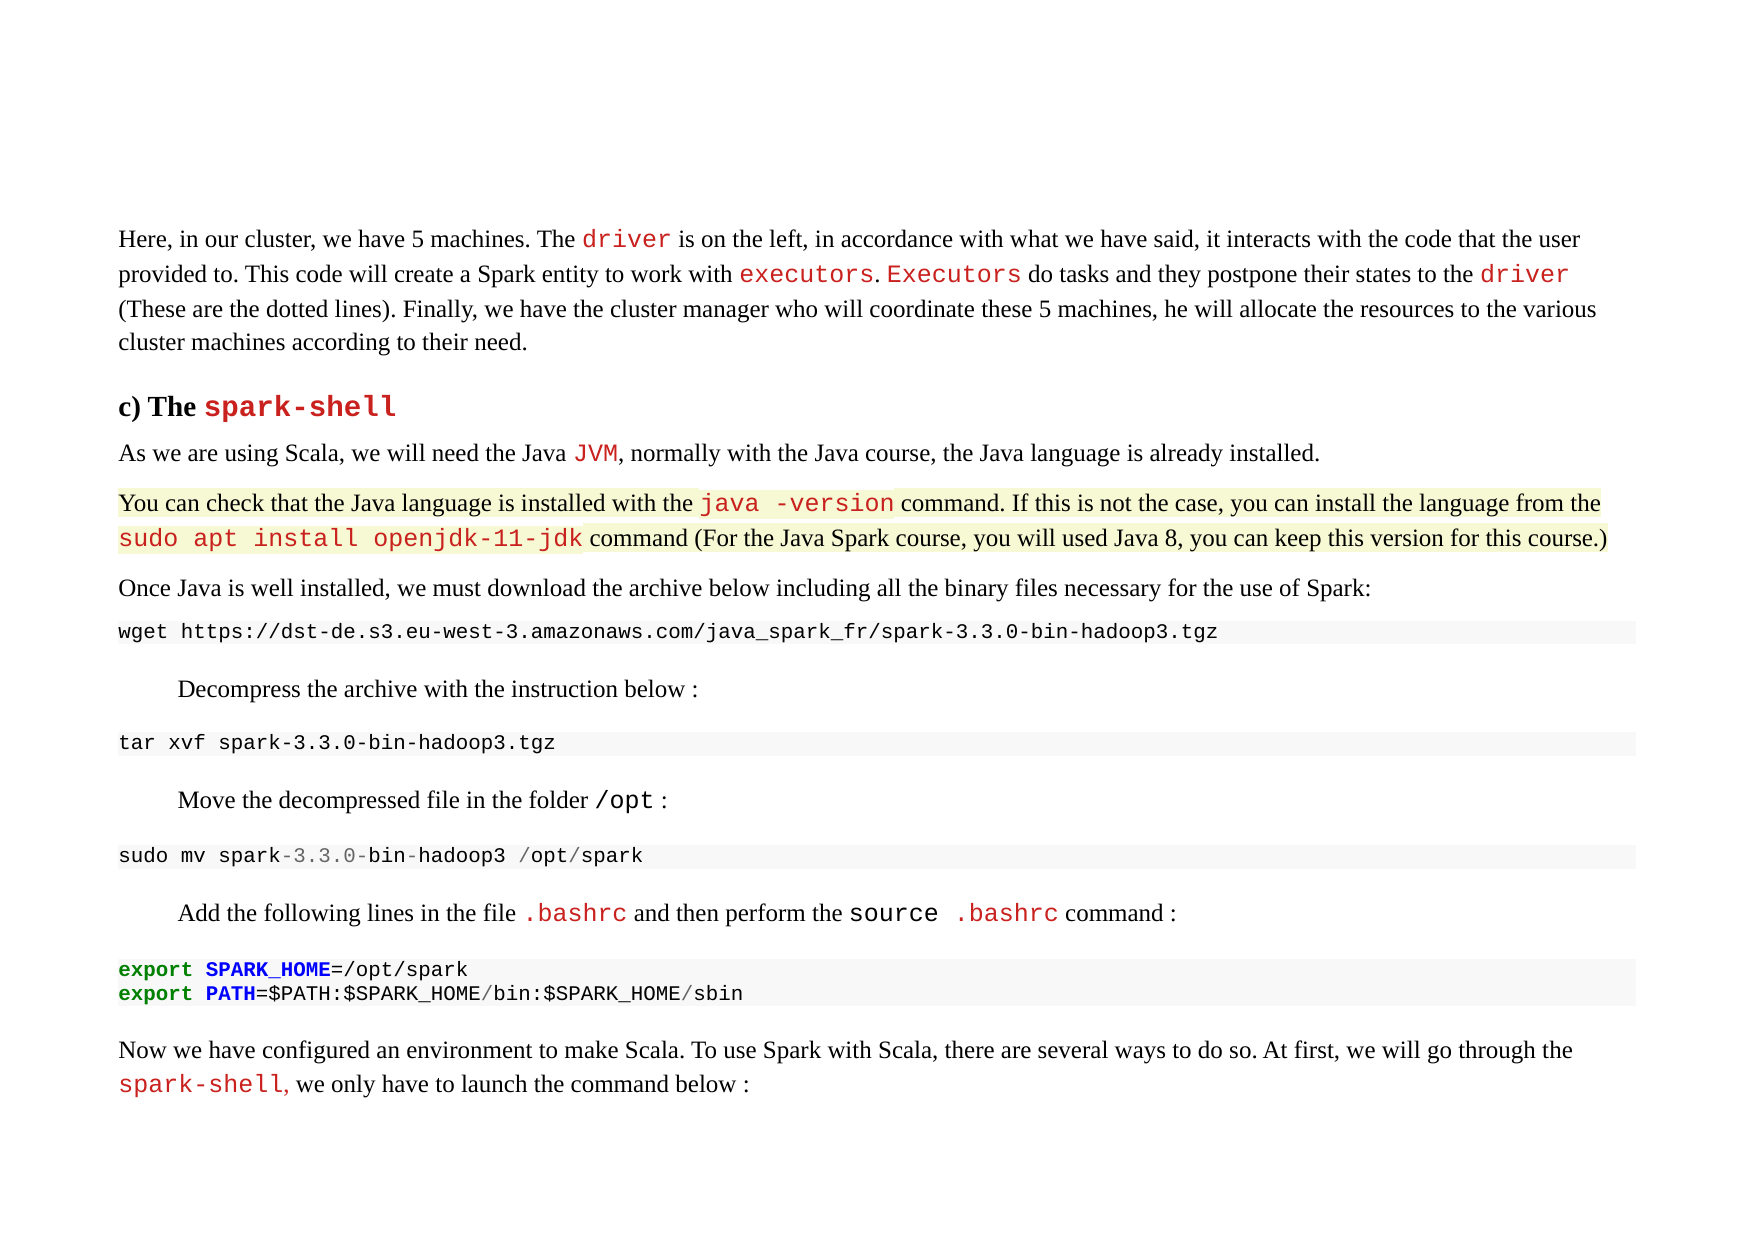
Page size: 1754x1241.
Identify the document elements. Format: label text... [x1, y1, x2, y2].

text wget https://dst-de.s3.eu-west-3.amazonaws.com/java_spark_fr/spark-3.3.0-bin-hadoop3.tgz [118, 621, 1636, 644]
text Here, in our cluster, we have 5 machines. The driver is on the left, in accordance with what we have said, it interacts with the code that the user provided to. This code will create a Spark entity to work with executors. Executors do tasks and they postpone their states to the driver (These are the dotted lines). Finally, we have the cluster manager who will coordinate these 5 machines, he will allocate the resources to the various cluster machines according to their need. [118, 224, 1636, 356]
subtitle c) The spark-shell [118, 389, 1636, 425]
text export SPARK_HOME=/opt/spark [118, 959, 1636, 982]
text Now we have configured an environment to make Scala. To use Spark with Scala, there are several ways to do so. At first, we will go through the spark-shell, we only have to launch the command below : [118, 1036, 1636, 1099]
text As we are using Scala, we will need the Java JVM, normally with the Java course, the Java language is already installed. [118, 438, 1636, 469]
text Move the decompressed file in the folder /opt : [177, 785, 1577, 816]
text Add the following lines in the file .bashrc and then perform the source .bashrc command : [177, 898, 1577, 929]
text tar xvf spark-3.3.0-bin-hadoop3.tgz [118, 732, 1636, 756]
text Decompress the archive with the instruction below : [177, 674, 1577, 702]
text export PATH=$PATH:$SPARK_HOME/bin:$SPARK_HOME/sbin [118, 982, 1636, 1006]
text Once Java is well installed, we must download the archive below including all the binary files necessary for the use of Spark: [118, 573, 1636, 602]
text sudo mv spark-3.3.0-bin-hadoop3 /opt/spark [118, 845, 1636, 869]
text You can check that the Java language is installed with the java -version command. If this is not the case, you can install the language from the sudo apt install openjdk-11-jdk command (For the Java Spark course, you will used Java 8, you can keep this version for this course.) [118, 488, 1636, 554]
